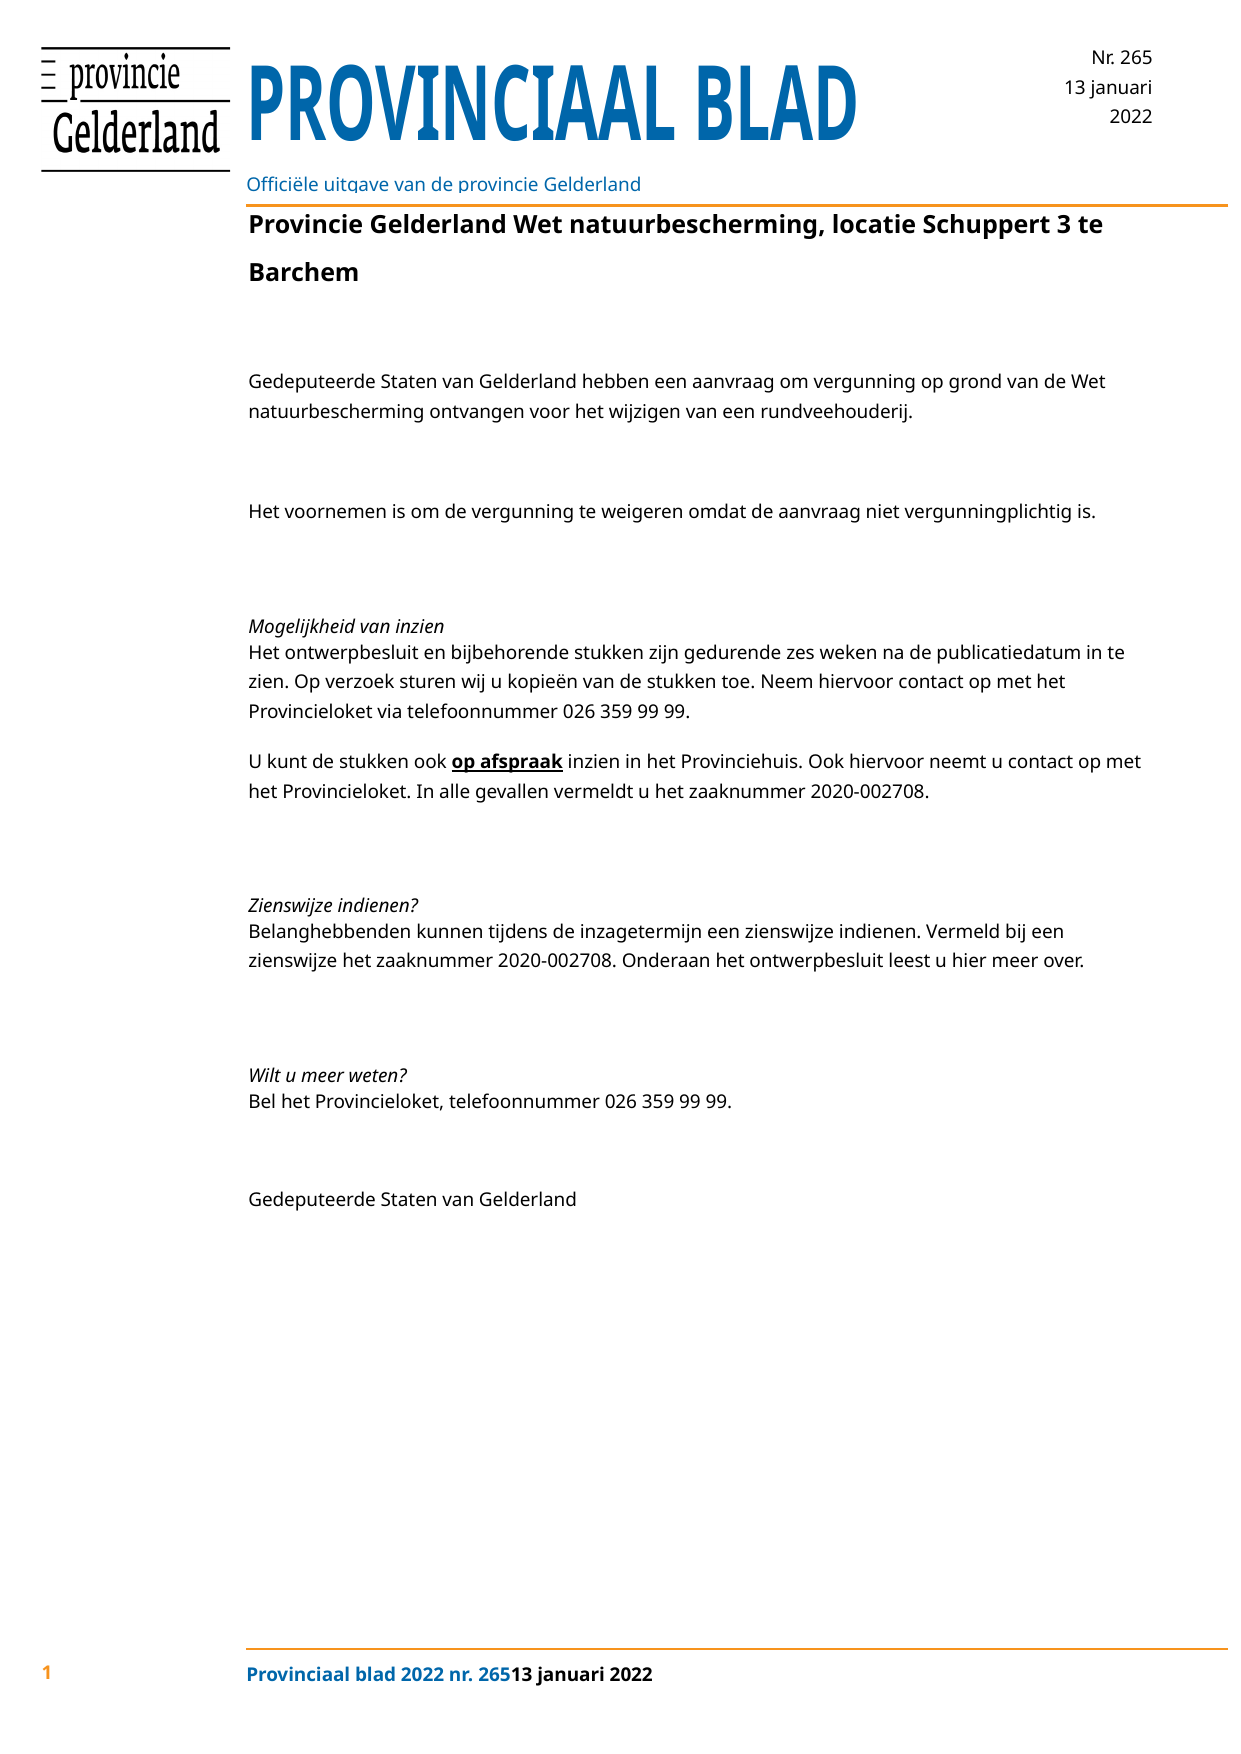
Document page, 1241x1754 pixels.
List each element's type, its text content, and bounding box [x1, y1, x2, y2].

text Het voornemen is om de vergunning te weigeren omdat de aanvraag niet vergunningplichtig is. [248, 499, 1152, 524]
text Wilt u meer weten? [248, 1062, 1152, 1088]
text Gedeputeerde Staten van Gelderland [248, 1186, 1152, 1212]
text Bel het Provincieloket, telefoonnummer 026 359 99 99. [248, 1088, 1152, 1113]
text Provincie Gelderland Wet natuurbescherming, locatie Schuppert 3 te Barchem [248, 207, 1152, 288]
picture [41, 47, 231, 172]
text Belanghebbenden kunnen tijdens de inzagetermijn een zienswijze indienen. Vermeld bij een zienswijze het zaaknummer 2020-002708. Onderaan het ontwerpbesluit leest u hier meer over. [248, 918, 1152, 973]
text Gedeputeerde Staten van Gelderland hebben een aanvraag om vergunning op grond van de Wet natuurbescherming ontvangen voor het wijzigen van een rundveehouderij. [248, 368, 1152, 424]
text Zienswijze indienen? [248, 892, 1152, 918]
text U kunt de stukken ook op afspraak inzien in het Provinciehuis. Ook hiervoor neemt u contact op met het Provincieloket. In alle gevallen vermeldt u het zaaknummer 2020-002708. [248, 748, 1152, 804]
text Mogelijkheid van inzien [248, 613, 1152, 639]
text Het ontwerpbesluit en bijbehorende stukken zijn gedurende zes weken na de publicatiedatum in te zien. Op verzoek sturen wij u kopieën van de stukken toe. Neem hiervoor contact op met het Provincieloket via telefoonnummer 026 359 99 99. [248, 639, 1152, 724]
